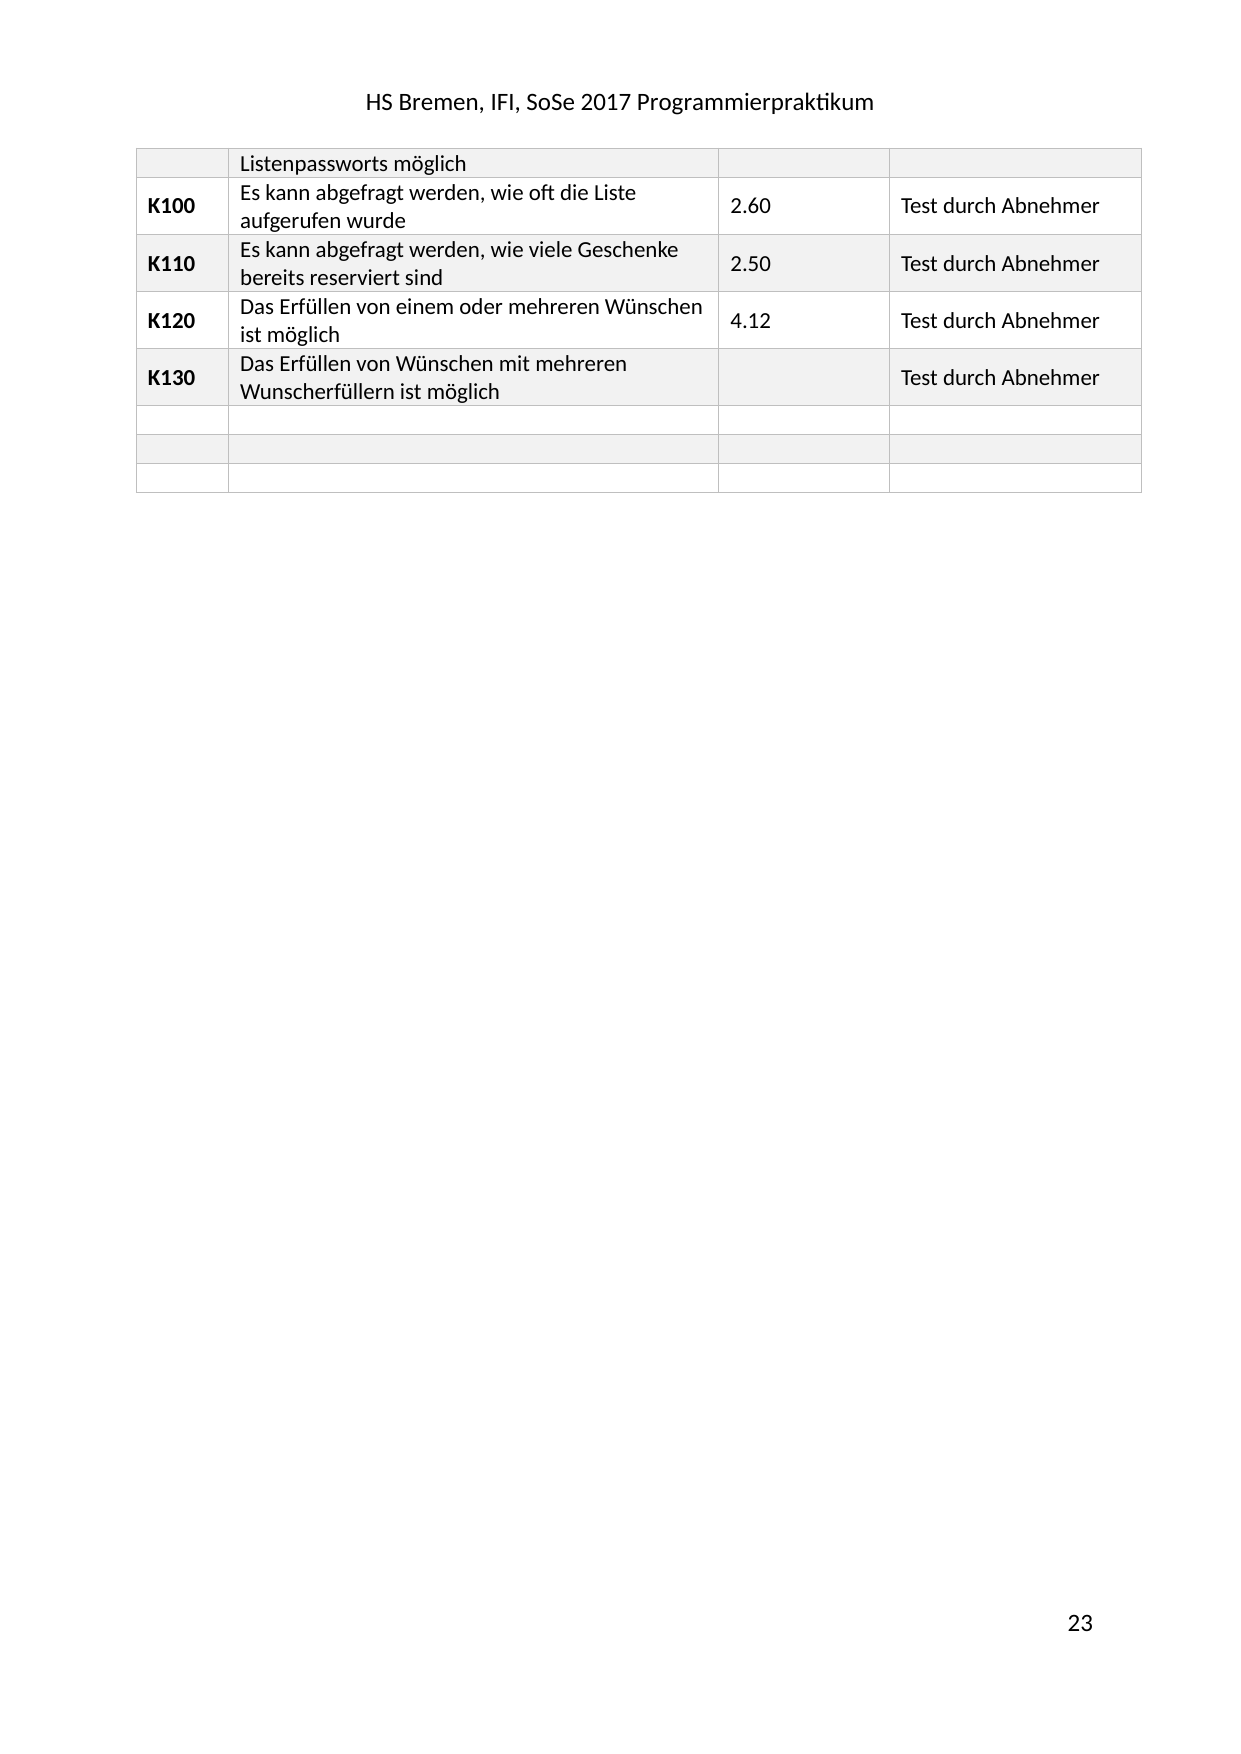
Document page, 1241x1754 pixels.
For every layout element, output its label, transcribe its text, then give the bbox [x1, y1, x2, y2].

table_cell Es kann abgefragt werden, wie viele Geschenke bereits reserviert sind [229, 235, 718, 291]
table_cell K110 [137, 235, 228, 291]
table_cell [890, 435, 1141, 463]
table_cell [719, 464, 889, 492]
table_cell [719, 149, 889, 177]
table_cell [229, 435, 718, 463]
table_cell Das Erfüllen von Wünschen mit mehreren Wunscherfüllern ist möglich [229, 349, 718, 405]
table_cell Test durch Abnehmer [890, 292, 1141, 348]
table_cell K100 [137, 178, 228, 234]
table_cell Listenpassworts möglich [229, 149, 718, 177]
table_cell [890, 406, 1141, 434]
table_cell [719, 406, 889, 434]
table_cell [137, 149, 228, 177]
table_cell Test durch Abnehmer [890, 235, 1141, 291]
table_cell [890, 149, 1141, 177]
table_cell [229, 464, 718, 492]
table_cell [137, 435, 228, 463]
table_cell Es kann abgefragt werden, wie oft die Liste aufgerufen wurde [229, 178, 718, 234]
table_cell 2.60 [719, 178, 889, 234]
table_cell [137, 406, 228, 434]
table_cell Das Erfüllen von einem oder mehreren Wünschen ist möglich [229, 292, 718, 348]
table_cell 2.50 [719, 235, 889, 291]
table_cell [137, 464, 228, 492]
table_cell [229, 406, 718, 434]
table_cell Test durch Abnehmer [890, 178, 1141, 234]
table_cell K130 [137, 349, 228, 405]
table_cell [719, 349, 889, 405]
table_cell [890, 464, 1141, 492]
table_cell [719, 435, 889, 463]
table_cell K120 [137, 292, 228, 348]
table_cell 4.12 [719, 292, 889, 348]
table_cell Test durch Abnehmer [890, 349, 1141, 405]
